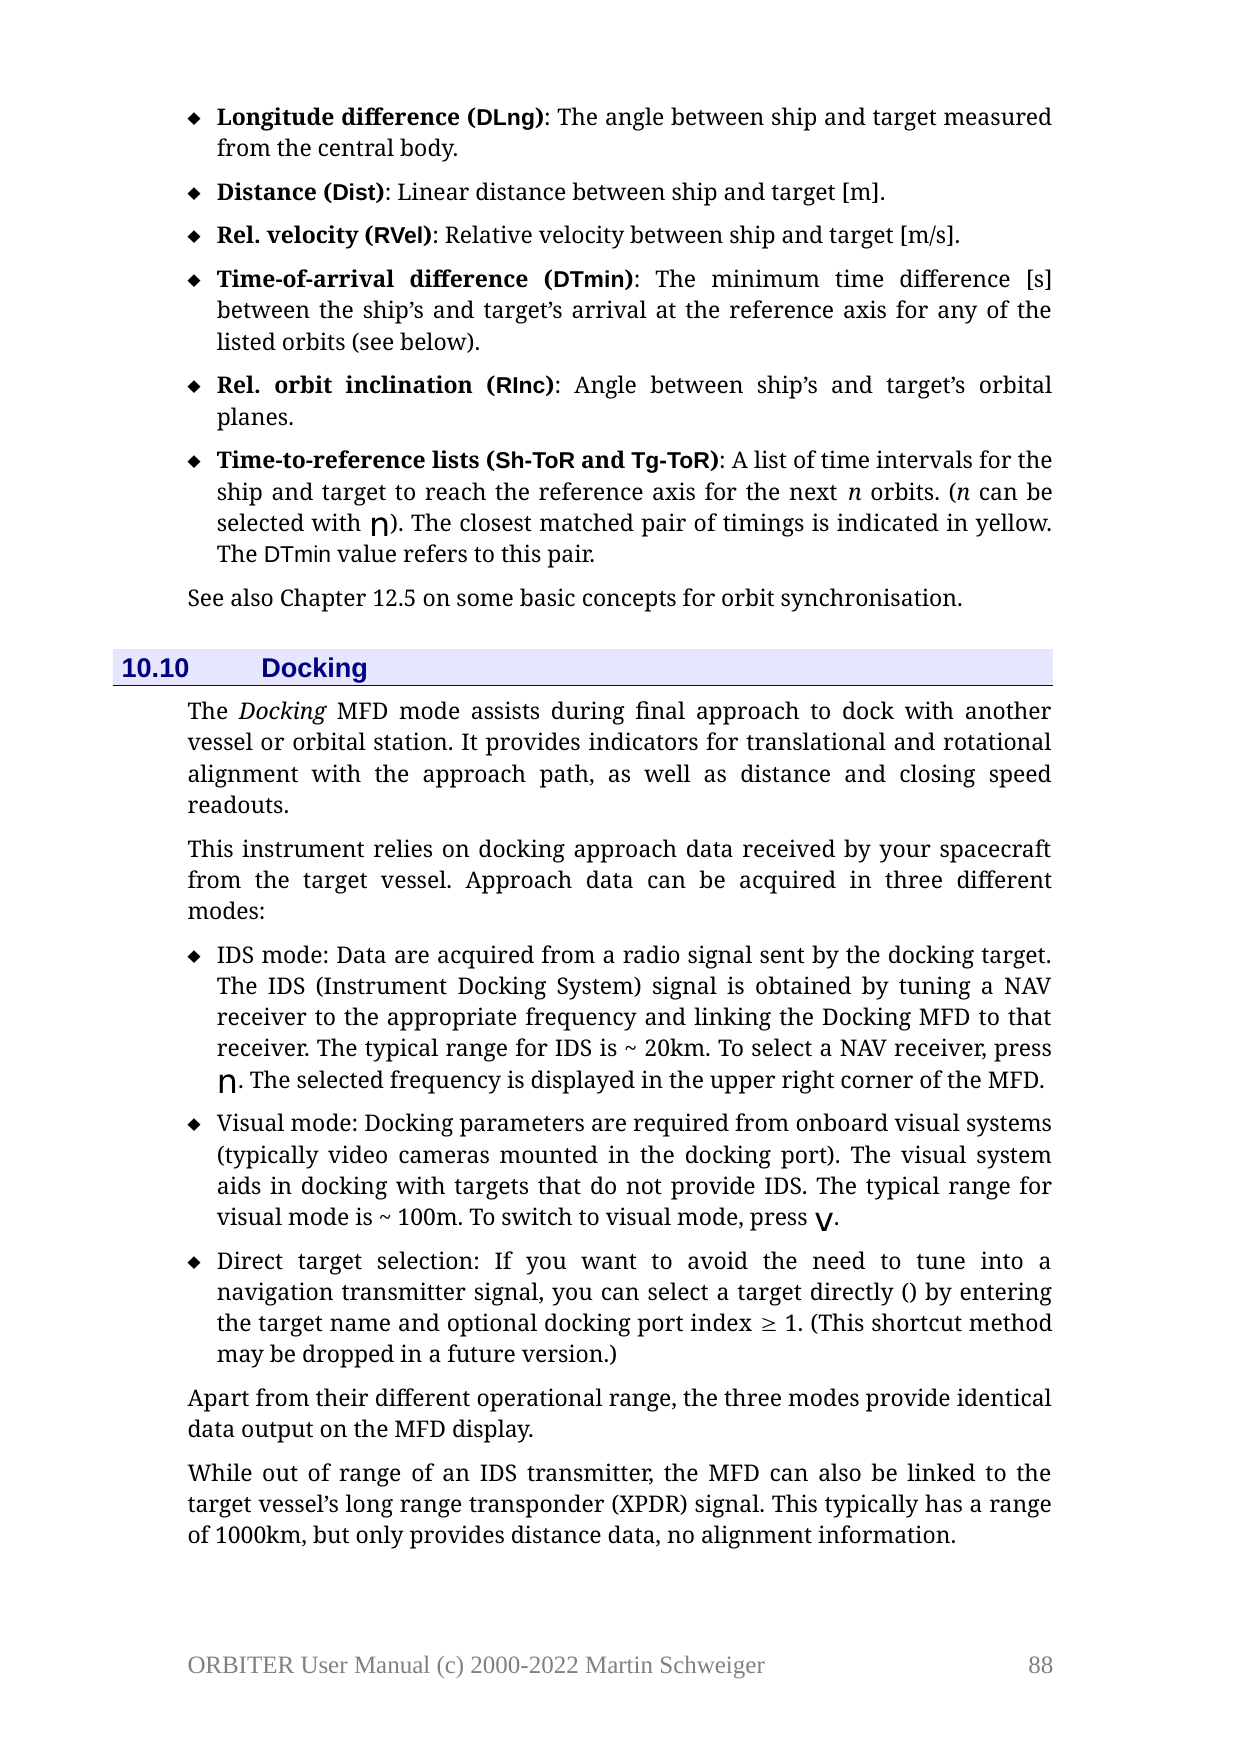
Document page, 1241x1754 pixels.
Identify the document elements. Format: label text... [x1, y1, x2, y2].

list IDS mode: Data are acquired from a radio signal sent by the docking target. The IDS (Instrument Docking System) signal is obtained by tuning a NAV receiver to the appropriate frequency and linking the Docking MFD to that receiver. The typical range for IDS is ~ 20km. To select a NAV receiver, press n. The selected frequency is displayed in the upper right corner of the MFD. [187, 938, 1053, 1094]
text See also Chapter 12.5 on some basic concepts for orbit synchronisation. [187, 581, 1053, 612]
subtitle Docking [113, 649, 1053, 685]
text While out of range of an IDS transmitter, the MFD can also be linked to the target vessel’s long range transponder (XPDR) signal. This typically has a range of 1000km, but only provides distance data, no alignment information. [187, 1456, 1053, 1550]
list Time-to-reference lists (Sh-ToR and Tg-ToR): A list of time intervals for the ship and target to reach the reference axis for the next n orbits. (n can be selected with n). The closest matched pair of timings is indicated in yellow. The DTmin value refers to this pair. [187, 444, 1053, 569]
list Rel. velocity (RVel): Relative velocity between ship and target [m/s]. [187, 219, 1053, 250]
list Time-of-arrival difference (DTmin): The minimum time difference [s] between the ship’s and target’s arrival at the reference axis for any of the listed orbits (see below). [187, 263, 1053, 356]
list Longitude difference (DLng): The angle between ship and target measured from the central body. [187, 100, 1053, 163]
list Rel. orbit inclination (RInc): Angle between ship’s and target’s orbital planes. [187, 369, 1053, 431]
text The Docking MFD mode assists during final approach to dock with another vessel or orbital station. It provides indicators for translational and rotational alignment with the approach path, as well as distance and closing speed readouts. [187, 694, 1053, 819]
text Apart from their different operational range, the three modes provide identical data output on the MFD display. [187, 1382, 1053, 1444]
list Direct target selection: If you want to avoid the need to tune into a navigation transmitter signal, you can select a target directly () by entering the target name and optional docking port index  1. (This shortcut method may be dropped in a future version.) [187, 1244, 1053, 1369]
text This instrument relies on docking approach data received by your spacecraft from the target vessel. Approach data can be acquired in three different modes: [187, 832, 1053, 926]
list Distance (Dist): Linear distance between ship and target [m]. [187, 175, 1053, 207]
list Visual mode: Docking parameters are required from onboard visual systems (typically video cameras mounted in the docking port). The visual system aids in docking with targets that do not provide IDS. The typical range for visual mode is ~ 100m. To switch to visual mode, press v. [187, 1107, 1053, 1232]
